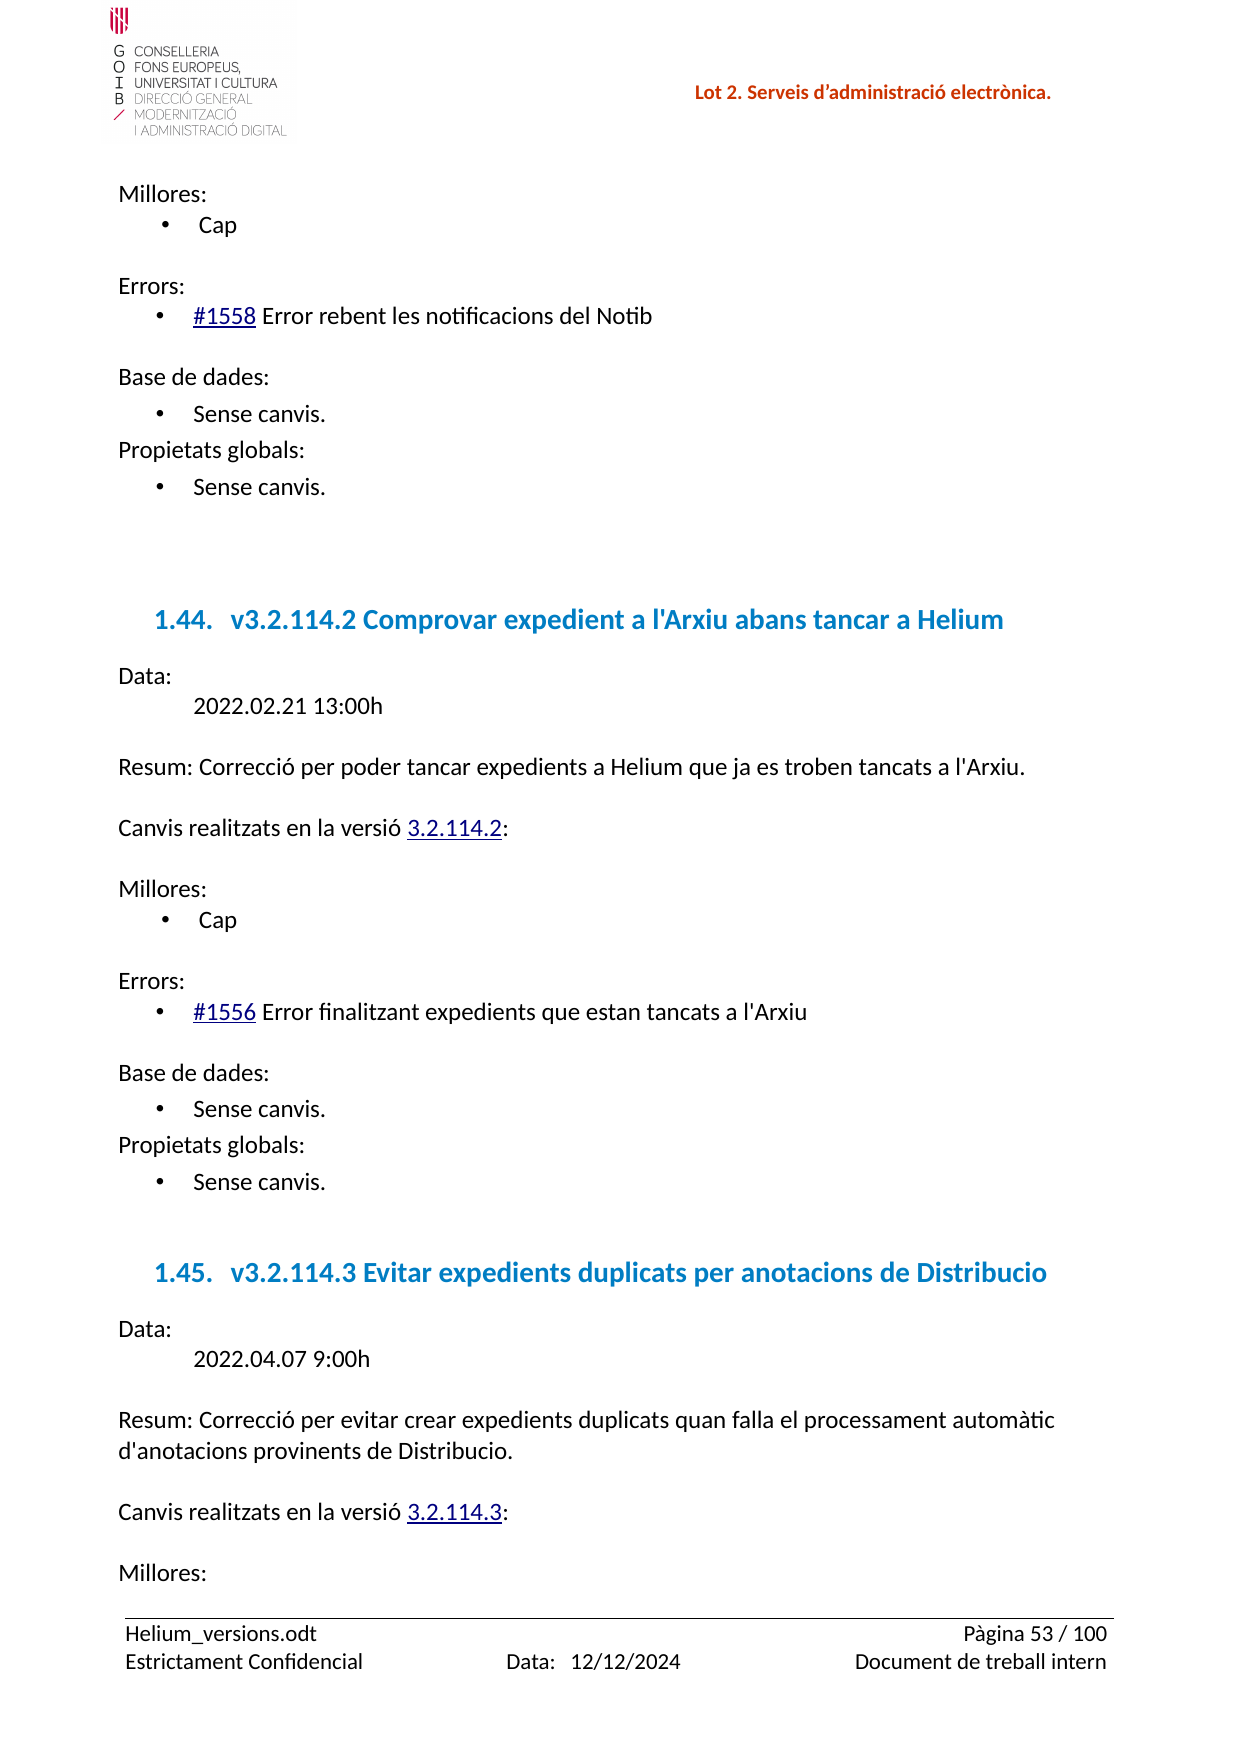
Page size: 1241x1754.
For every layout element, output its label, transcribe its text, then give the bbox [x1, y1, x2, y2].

text Millores: [118, 178, 1122, 209]
text Errors: [118, 270, 1122, 300]
list Sense canvis. [156, 1166, 1122, 1197]
subtitle v3.2.114.2 Comprovar expedient a l'Arxiu abans tancar a Helium [153, 601, 1122, 636]
subtitle v3.2.114.3 Evitar expedients duplicats per anotacions de Distribucio [153, 1254, 1122, 1289]
text Canvis realitzats en la versió 3.2.114.2: [118, 813, 1122, 843]
list Cap [161, 209, 1122, 239]
list Sense canvis. [156, 398, 1122, 428]
text Base de dades: [118, 361, 1122, 392]
text 2022.02.21 13:00h [118, 691, 1122, 721]
text Data: [118, 1313, 1122, 1343]
picture [100, 0, 297, 144]
text Millores: [118, 874, 1122, 904]
text Millores: [118, 1557, 1122, 1588]
text 2022.04.07 9:00h [118, 1343, 1122, 1374]
list #1556 Error finalitzant expedients que estan tancats a l'Arxiu [156, 996, 1122, 1026]
text Base de dades: [118, 1057, 1122, 1087]
text Errors: [118, 965, 1122, 996]
text Data: [118, 660, 1122, 691]
list Sense canvis. [156, 1093, 1122, 1124]
list Cap [161, 904, 1122, 935]
text Propietats globals: [118, 1130, 1122, 1160]
list #1558 Error rebent les notificacions del Notib [156, 300, 1122, 331]
list Sense canvis. [156, 471, 1122, 501]
text Propietats globals: [118, 434, 1122, 465]
text Canvis realitzats en la versió 3.2.114.3: [118, 1496, 1122, 1527]
text Resum: Correcció per poder tancar expedients a Helium que ja es troben tancats a l'Arxiu. [118, 752, 1122, 782]
text Resum: Correcció per evitar crear expedients duplicats quan falla el processament automàtic d'anotacions provinents de Distribucio. [118, 1404, 1122, 1466]
